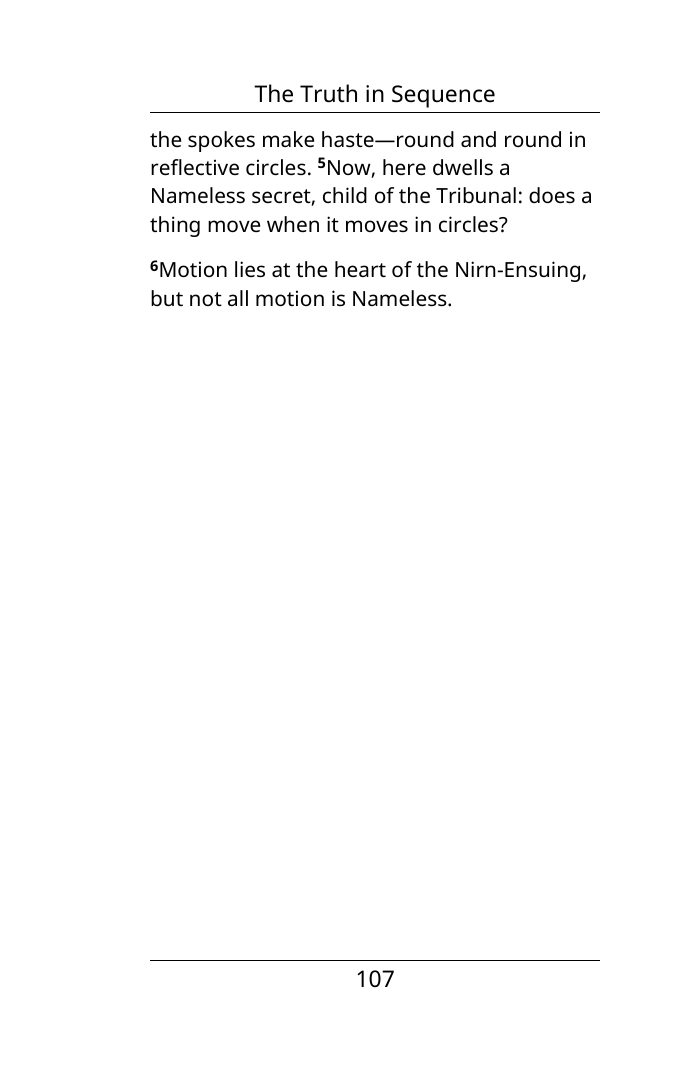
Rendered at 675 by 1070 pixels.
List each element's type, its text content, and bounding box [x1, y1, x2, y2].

text 6Motion lies at the heart of the Nirn-Ensuing, but not all motion is Nameless. [150, 256, 600, 312]
text the spokes make haste—round and round in reflective circles. 5Now, here dwells a Nameless secret, child of the Tribunal: does a thing move when it moves in circles? [150, 125, 600, 238]
